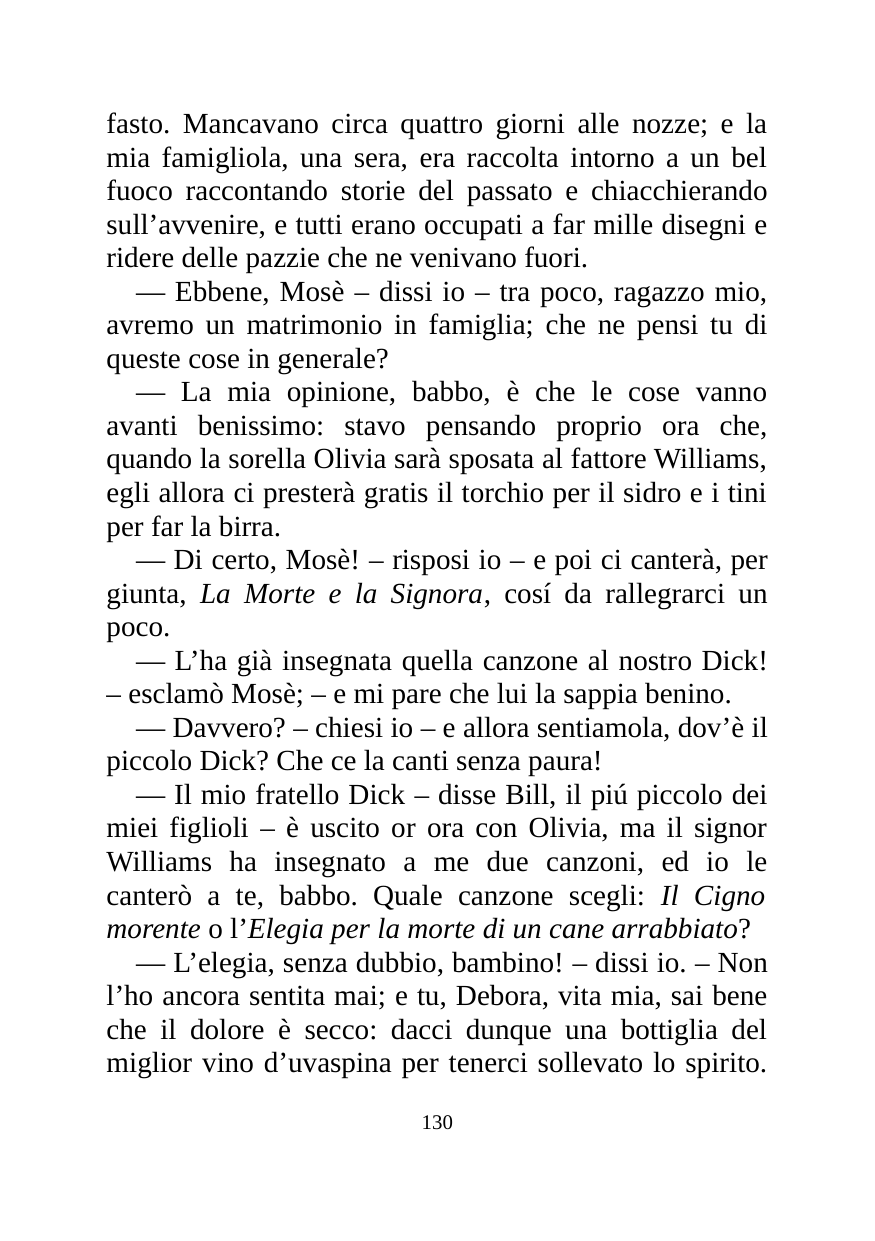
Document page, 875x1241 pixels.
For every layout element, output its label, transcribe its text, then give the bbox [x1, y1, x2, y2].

text — L’ha già insegnata quella canzone al nostro Dick! – esclamò Mosè; – e mi pare che lui la sappia benino. [106, 643, 768, 710]
text — Davvero? – chiesi io – e allora sentiamola, dov’è il piccolo Dick? Che ce la canti senza paura! [106, 710, 768, 777]
text — Il mio fratello Dick – disse Bill, il piú piccolo dei miei figlioli – è uscito or ora con Olivia, ma il signor Williams ha insegnato a me due canzoni, ed io le canterò a te, babbo. Quale canzone scegli: Il Cigno morente o l’Elegia per la morte di un cane arrabbiato? [106, 777, 768, 945]
text — Di certo, Mosè! – risposi io – e poi ci canterà, per giunta, La Morte e la Signora, cosí da rallegrarci un poco. [106, 542, 768, 643]
text fasto. Mancavano circa quattro giorni alle nozze; e la mia famigliola, una sera, era raccolta intorno a un bel fuoco raccontando storie del passato e chiacchierando sull’avvenire, e tutti erano occupati a far mille disegni e ridere delle pazzie che ne venivano fuori. [106, 106, 768, 274]
text — La mia opinione, babbo, è che le cose vanno avanti benissimo: stavo pensando proprio ora che, quando la sorella Olivia sarà sposata al fattore Williams, egli allora ci presterà gratis il torchio per il sidro e i tini per far la birra. [106, 374, 768, 542]
text — L’elegia, senza dubbio, bambino! – dissi io. – Non l’ho ancora sentita mai; e tu, Debora, vita mia, sai bene che il dolore è secco: dacci dunque una bottiglia del miglior vino d’uvaspina per tenerci sollevato lo spirito. [106, 945, 768, 1079]
text — Ebbene, Mosè – dissi io – tra poco, ragazzo mio, avremo un matrimonio in famiglia; che ne pensi tu di queste cose in generale? [106, 274, 768, 374]
